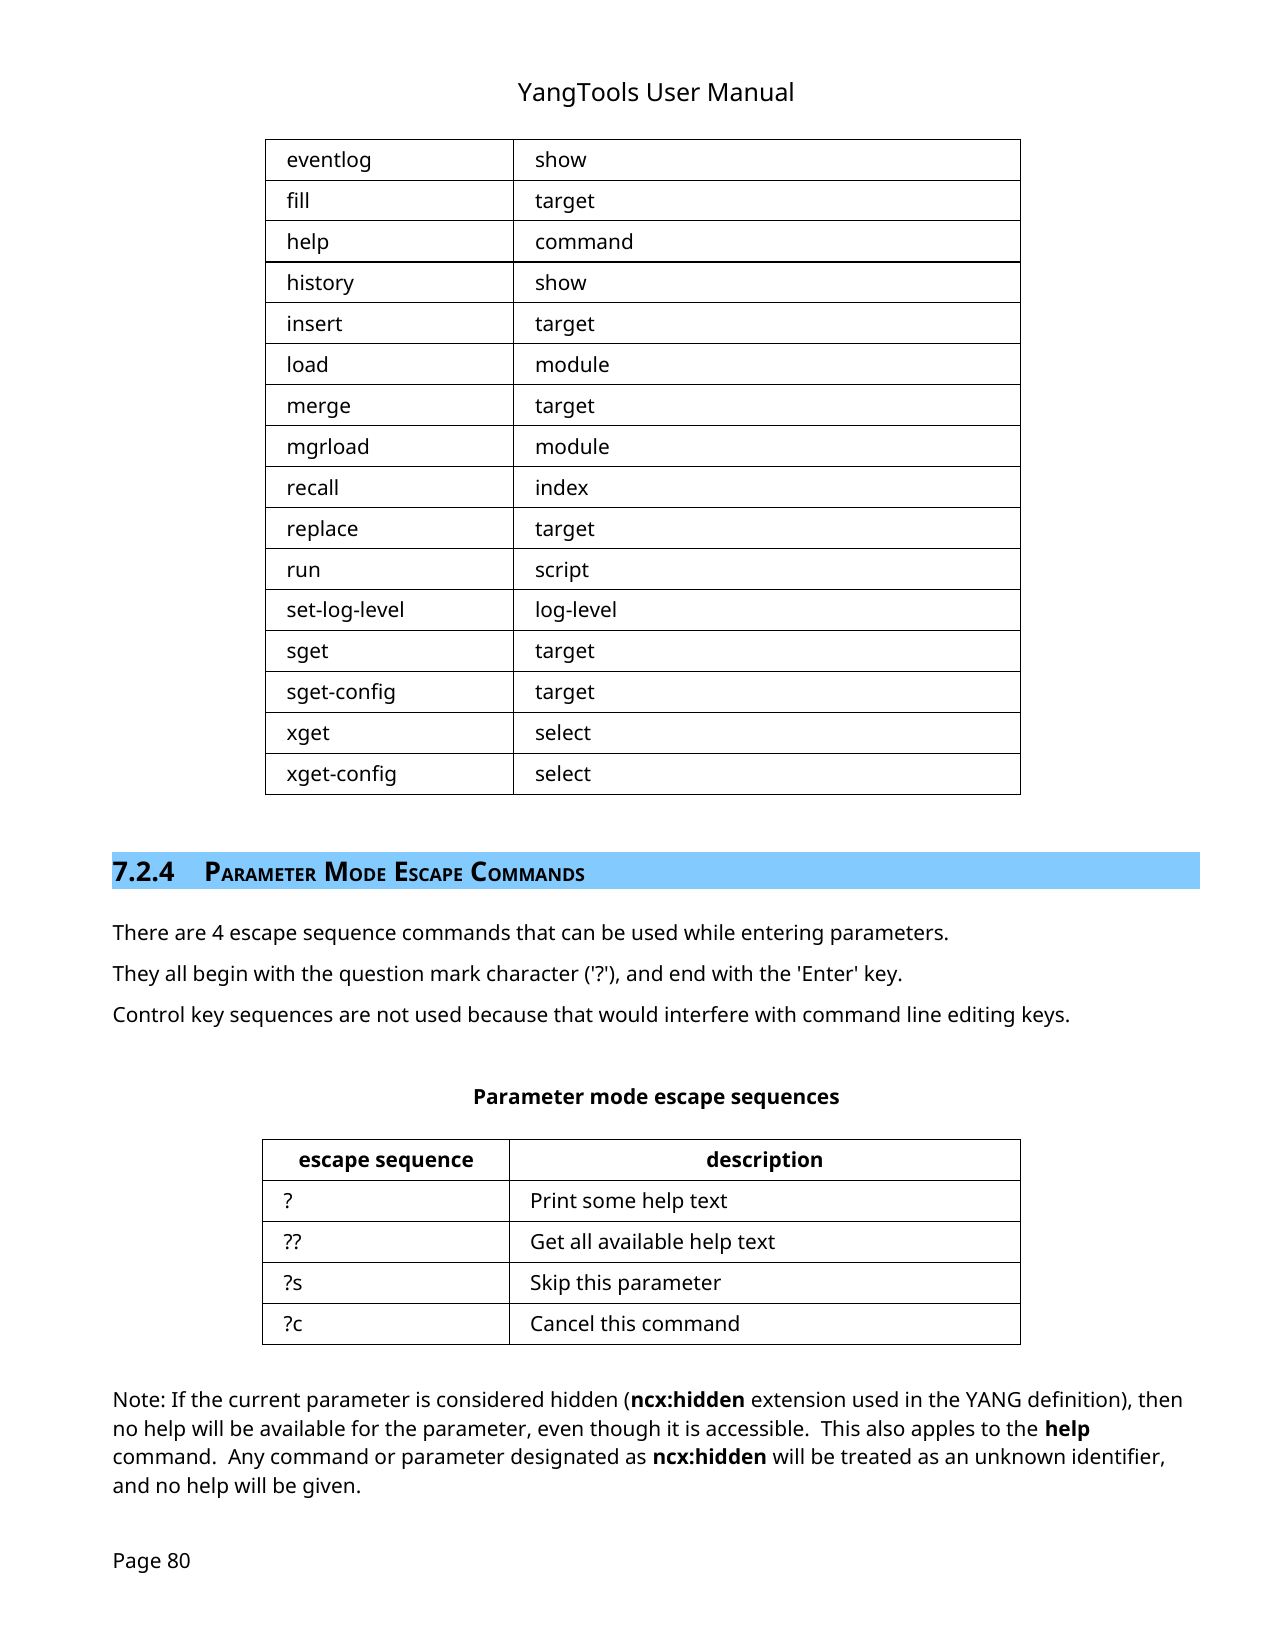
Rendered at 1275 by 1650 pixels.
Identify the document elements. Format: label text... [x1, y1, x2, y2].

table_cell ?? [263, 1222, 509, 1262]
table_cell target [514, 508, 1020, 548]
table_cell script [514, 549, 1020, 589]
table_cell ? [263, 1181, 509, 1221]
text Note: If the current parameter is considered hidden (ncx:hidden extension used in the YANG definition), then no help will be available for the parameter, even though it is accessible. This also apples to the help command. Any command or parameter designated as ncx:hidden will be treated as an unknown identifier, and no help will be given. [112, 1386, 1200, 1499]
table_cell help [266, 221, 513, 261]
table_cell eventlog [266, 140, 513, 179]
table_cell merge [266, 385, 513, 425]
text There are 4 escape sequence commands that can be used while entering parameters. [112, 918, 1200, 947]
table_cell run [266, 549, 513, 589]
table_cell Skip this parameter [510, 1263, 1020, 1303]
table_cell target [514, 385, 1020, 425]
table_cell history [266, 263, 513, 302]
table_cell xget [266, 713, 513, 753]
table_cell ?c [263, 1304, 509, 1343]
table_cell target [514, 631, 1020, 671]
table_cell show [514, 140, 1020, 179]
table_cell Get all available help text [510, 1222, 1020, 1262]
table_cell xget-config [266, 754, 513, 793]
table_cell select [514, 713, 1020, 753]
table_cell set-log-level [266, 590, 513, 630]
text Control key sequences are not used because that would interfere with command line editing keys. [112, 1000, 1200, 1028]
table_cell index [514, 467, 1020, 507]
table_cell target [514, 672, 1020, 712]
subtitle Parameter Mode Escape Commands [112, 852, 1200, 889]
table_cell log-level [514, 590, 1020, 630]
table_cell recall [266, 467, 513, 507]
table_header escape sequence [263, 1140, 509, 1180]
table_cell fill [266, 181, 513, 220]
table_cell Cancel this command [510, 1304, 1020, 1343]
table_cell load [266, 344, 513, 384]
table_cell replace [266, 508, 513, 548]
table_cell show [514, 263, 1020, 302]
table_cell module [514, 344, 1020, 384]
table_cell mgrload [266, 426, 513, 466]
table_cell target [514, 303, 1020, 343]
table_cell module [514, 426, 1020, 466]
table_cell command [514, 221, 1020, 261]
subtitle Parameter mode escape sequences [127, 1082, 1185, 1110]
text They all begin with the question mark character ('?'), and end with the 'Enter' key. [112, 959, 1200, 988]
table_cell target [514, 181, 1020, 220]
table_cell Print some help text [510, 1181, 1020, 1221]
table_cell ?s [263, 1263, 509, 1303]
table_cell select [514, 754, 1020, 793]
table_cell sget-config [266, 672, 513, 712]
table_cell sget [266, 631, 513, 671]
table_header description [510, 1140, 1020, 1180]
table_cell insert [266, 303, 513, 343]
